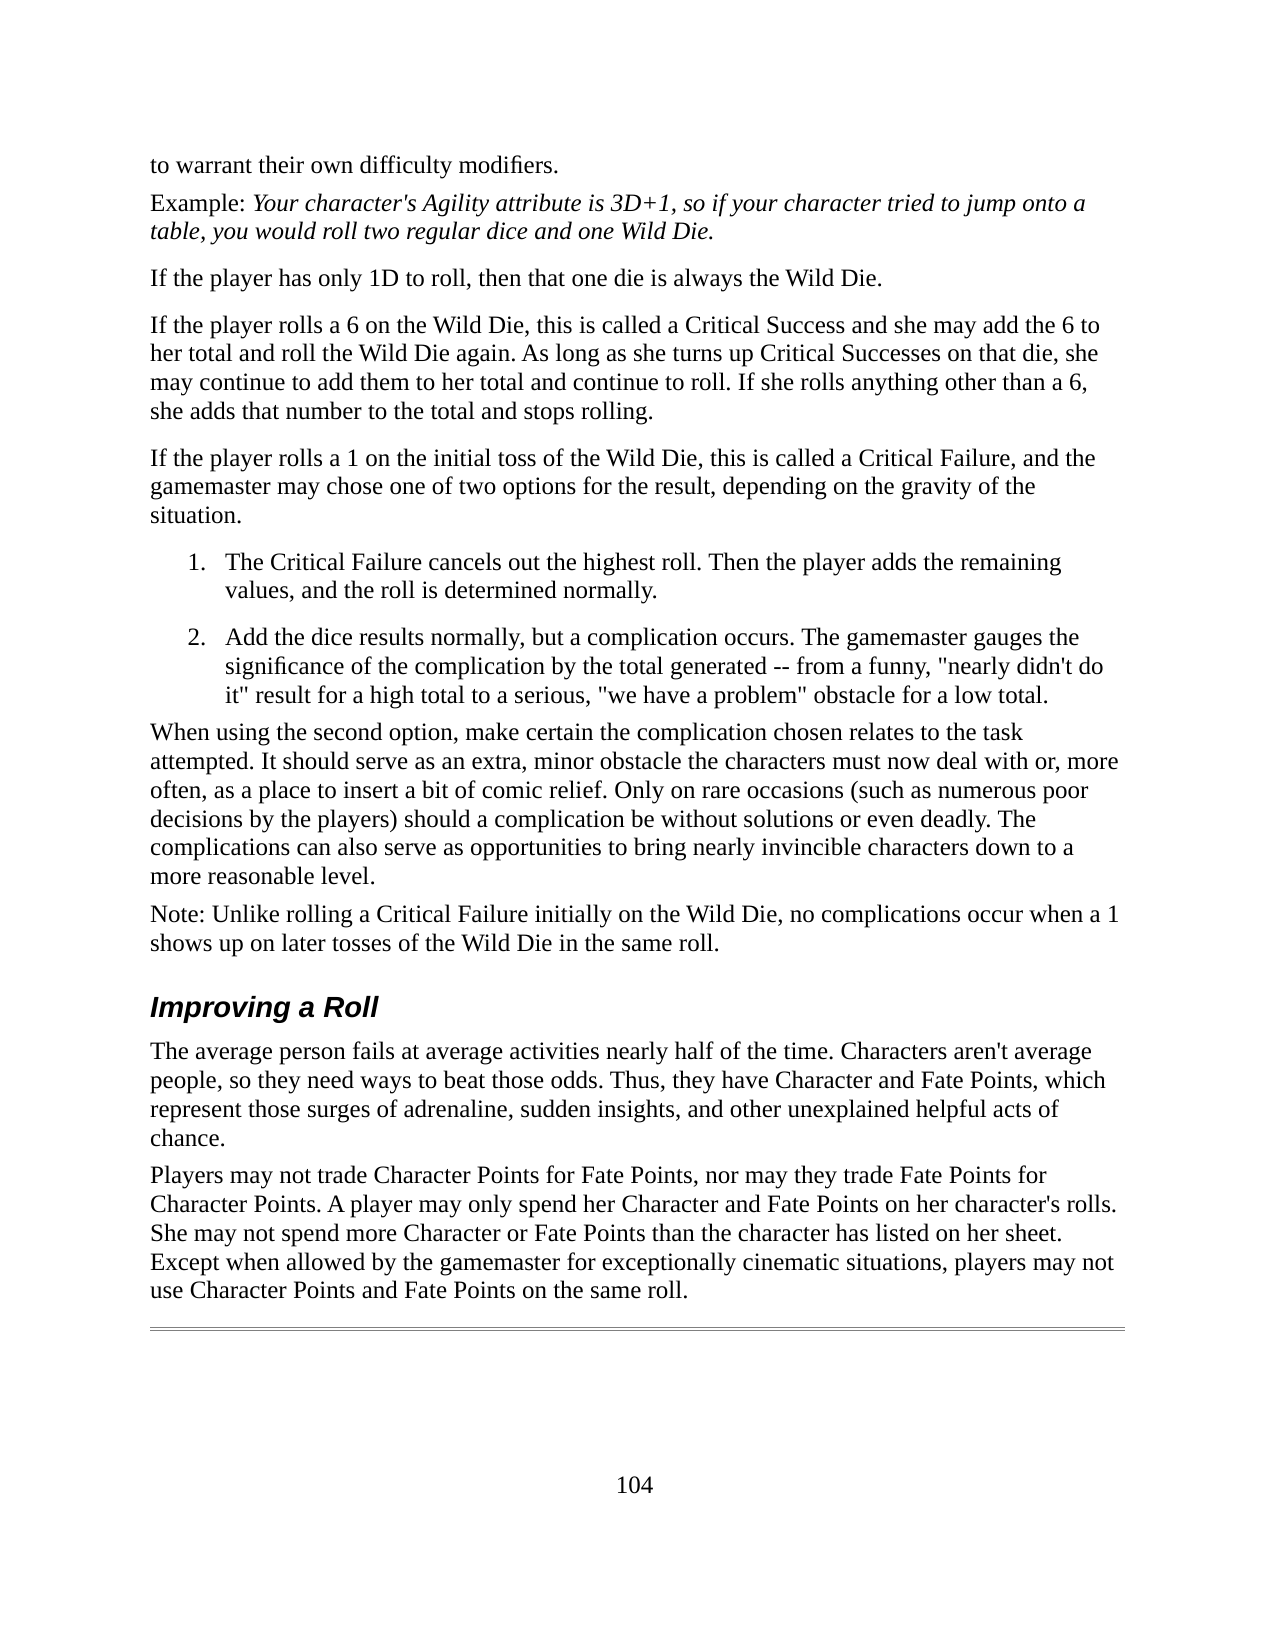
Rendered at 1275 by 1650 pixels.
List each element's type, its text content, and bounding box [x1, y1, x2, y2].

text When using the second option, make certain the complication chosen relates to the task attempted. It should serve as an extra, minor obstacle the characters must now deal with or, more often, as a place to insert a bit of comic relief. Only on rare occasions (such as numerous poor decisions by the players) should a complication be without solutions or even deadly. The complications can also serve as opportunities to bring nearly invincible characters down to a more reasonable level. [150, 717, 1125, 890]
text Players may not trade Character Points for Fate Points, nor may they trade Fate Points for Character Points. A player may only spend her Character and Fate Points on her character's rolls. She may not spend more Character or Fate Points than the character has listed on her sheet. Except when allowed by the gamemaster for exceptionally cinematic situations, players may not use Character Points and Fate Points on the same roll. [150, 1160, 1125, 1304]
list The Critical Failure cancels out the highest roll. Then the player adds the remaining values, and the roll is determined normally. [187, 547, 1125, 604]
text Note: Unlike rolling a Critical Failure initially on the Wild Die, no complications occur when a 1 shows up on later tosses of the Wild Die in the same roll. [150, 899, 1125, 956]
text The average person fails at average activities nearly half of the time. Characters aren't average people, so they need ways to beat those odds. Thus, they have Character and Fate Points, which represent those surges of adrenaline, sudden insights, and other unexplained helpful acts of chance. [150, 1036, 1125, 1151]
text Example: Your character's Agility attribute is 3D+1, so if your character tried to jump onto a table, you would roll two regular dice and one Wild Die. [150, 188, 1125, 245]
subtitle Improving a Roll [150, 990, 1125, 1024]
text If the player has only 1D to roll, then that one die is always the Wild Die. [150, 263, 1125, 292]
text to warrant their own difficulty modiﬁers. [150, 150, 1125, 179]
list Add the dice results normally, but a complication occurs. The gamemaster gauges the signiﬁcance of the complication by the total generated -- from a funny, "nearly didn't do it" result for a high total to a serious, "we have a problem" obstacle for a low total. [187, 622, 1125, 708]
text If the player rolls a 6 on the Wild Die, this is called a Critical Success and she may add the 6 to her total and roll the Wild Die again. As long as she turns up Critical Successes on that die, she may continue to add them to her total and continue to roll. If she rolls anything other than a 6, she adds that number to the total and stops rolling. [150, 310, 1125, 425]
text If the player rolls a 1 on the initial toss of the Wild Die, this is called a Critical Failure, and the gamemaster may chose one of two options for the result, depending on the gravity of the situation. [150, 443, 1125, 529]
